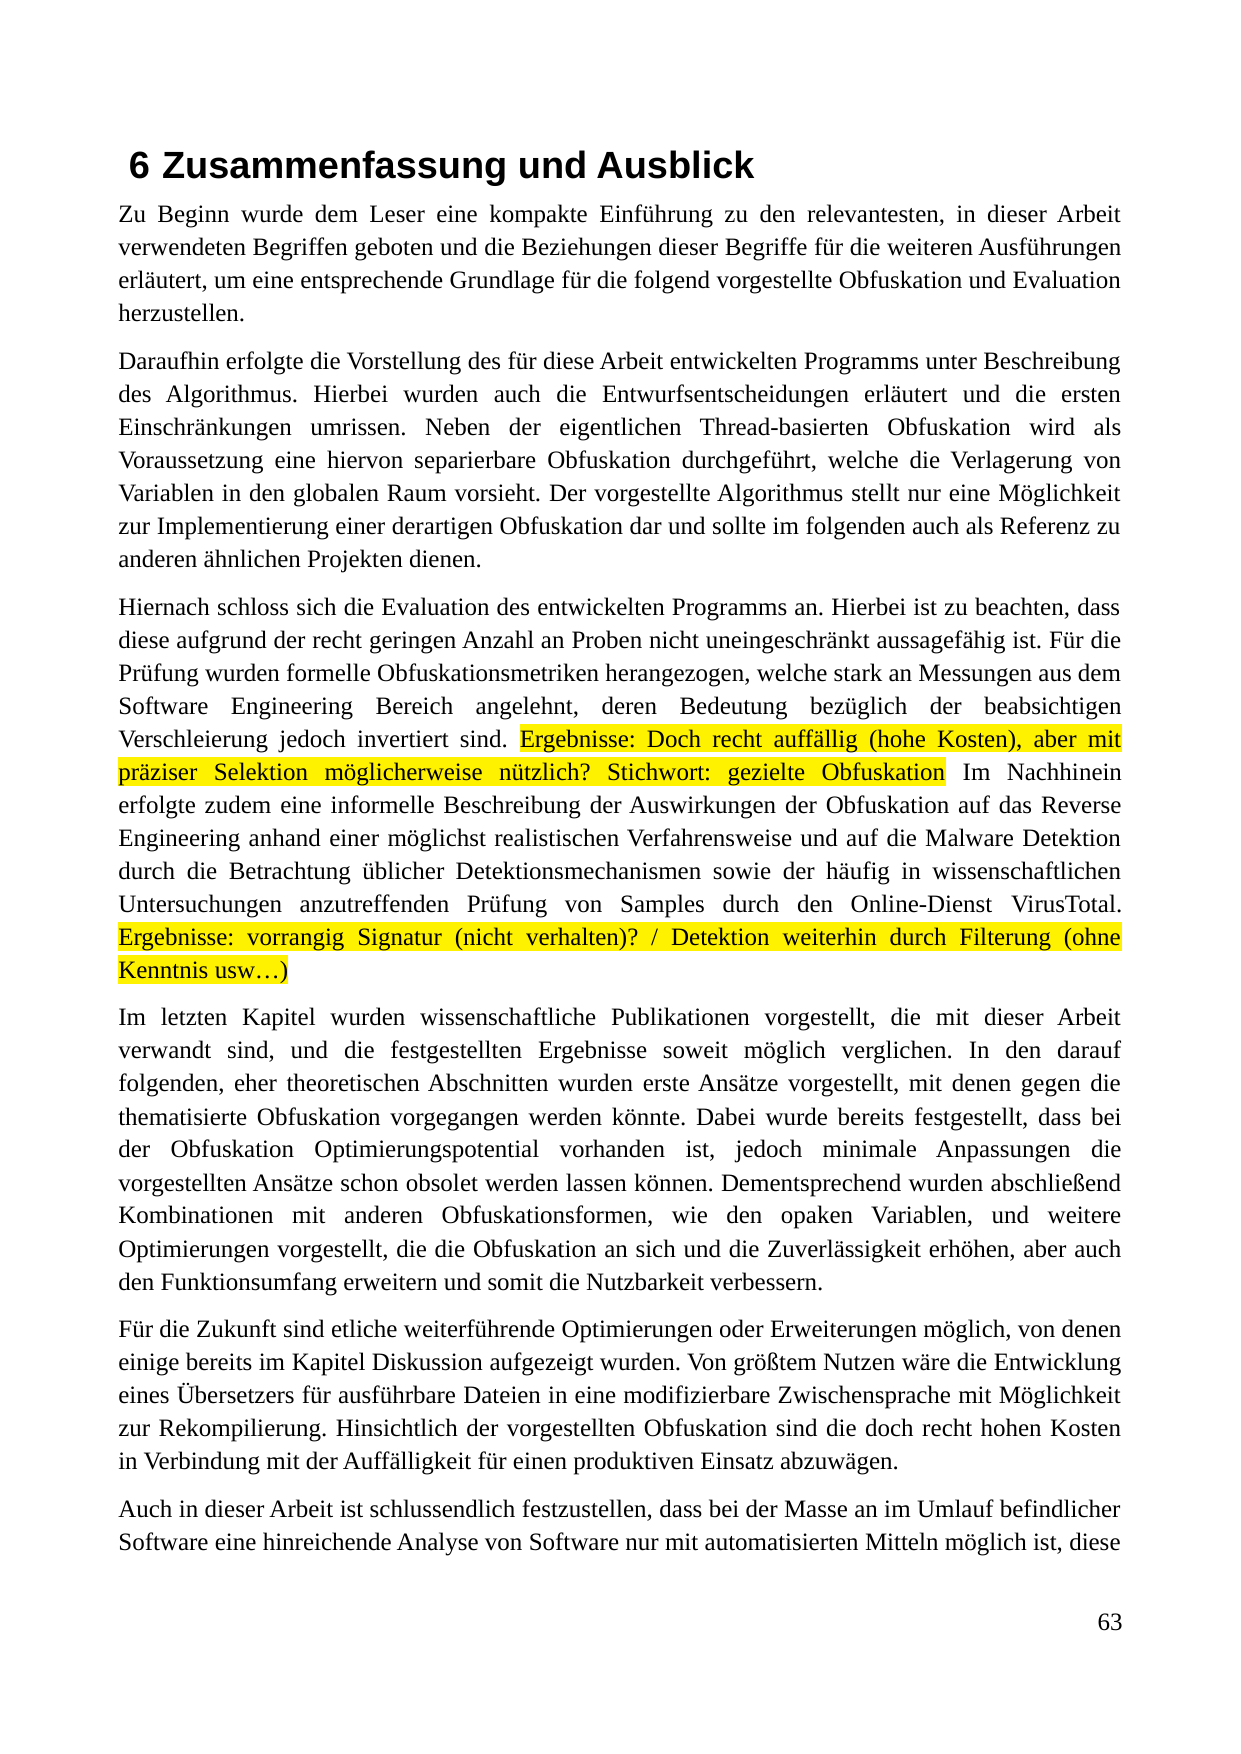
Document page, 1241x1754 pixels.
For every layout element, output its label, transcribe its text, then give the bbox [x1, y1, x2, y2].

text Hiernach schloss sich die Evaluation des entwickelten Programms an. Hierbei ist zu beachten, dass diese aufgrund der recht geringen Anzahl an Proben nicht uneingeschränkt aussagefähig ist. Für die Prüfung wurden formelle Obfuskationsmetriken herangezogen, welche stark an Messungen aus dem Software Engineering Bereich angelehnt, deren Bedeutung bezüglich der beabsichtigen Verschleierung jedoch invertiert sind. Ergebnisse: Doch recht auffällig (hohe Kosten), aber mit präziser Selektion möglicherweise nützlich? Stichwort: gezielte Obfuskation Im Nachhinein erfolgte zudem eine informelle Beschreibung der Auswirkungen der Obfuskation auf das Reverse Engineering anhand einer möglichst realistischen Verfahrensweise und auf die Malware Detektion durch die Betrachtung üblicher Detektionsmechanismen sowie der häufig in wissenschaftlichen Untersuchungen anzutreffenden Prüfung von Samples durch den Online-Dienst VirusTotal. Ergebnisse: vorrangig Signatur (nicht verhalten)? / Detektion weiterhin durch Filterung (ohne Kenntnis usw…) [118, 592, 1122, 984]
subtitle Zusammenfassung und Ausblick [118, 143, 1122, 187]
text Im letzten Kapitel wurden wissenschaftliche Publikationen vorgestellt, die mit dieser Arbeit verwandt sind, und die festgestellten Ergebnisse soweit möglich verglichen. In den darauf folgenden, eher theoretischen Abschnitten wurden erste Ansätze vorgestellt, mit denen gegen die thematisierte Obfuskation vorgegangen werden könnte. Dabei wurde bereits festgestellt, dass bei der Obfuskation Optimierungspotential vorhanden ist, jedoch minimale Anpassungen die vorgestellten Ansätze schon obsolet werden lassen können. Dementsprechend wurden abschließend Kombinationen mit anderen Obfuskationsformen, wie den opaken Variablen, und weitere Optimierungen vorgestellt, die die Obfuskation an sich und die Zuverlässigkeit erhöhen, aber auch den Funktionsumfang erweitern und somit die Nutzbarkeit verbessern. [118, 1002, 1122, 1295]
text Für die Zukunft sind etliche weiterführende Optimierungen oder Erweiterungen möglich, von denen einige bereits im Kapitel Diskussion aufgezeigt wurden. Von größtem Nutzen wäre die Entwicklung eines Übersetzers für ausführbare Dateien in eine modifizierbare Zwischensprache mit Möglichkeit zur Rekompilierung. Hinsichtlich der vorgestellten Obfuskation sind die doch recht hohen Kosten in Verbindung mit der Auffälligkeit für einen produktiven Einsatz abzuwägen. [118, 1314, 1122, 1475]
text Daraufhin erfolgte die Vorstellung des für diese Arbeit entwickelten Programms unter Beschreibung des Algorithmus. Hierbei wurden auch die Entwurfsentscheidungen erläutert und die ersten Einschränkungen umrissen. Neben der eigentlichen Thread-basierten Obfuskation wird als Voraussetzung eine hiervon separierbare Obfuskation durchgeführt, welche die Verlagerung von Variablen in den globalen Raum vorsieht. Der vorgestellte Algorithmus stellt nur eine Möglichkeit zur Implementierung einer derartigen Obfuskation dar und sollte im folgenden auch als Referenz zu anderen ähnlichen Projekten dienen. [118, 346, 1122, 573]
text Zu Beginn wurde dem Leser eine kompakte Einführung zu den relevantesten, in dieser Arbeit verwendeten Begriffen geboten und die Beziehungen dieser Begriffe für die weiteren Ausführungen erläutert, um eine entsprechende Grundlage für die folgend vorgestellte Obfuskation und Evaluation herzustellen. [118, 199, 1122, 327]
text Auch in dieser Arbeit ist schlussendlich festzustellen, dass bei der Masse an im Umlauf befindlicher Software eine hinreichende Analyse von Software nur mit automatisierten Mitteln möglich ist, diese [118, 1494, 1122, 1556]
